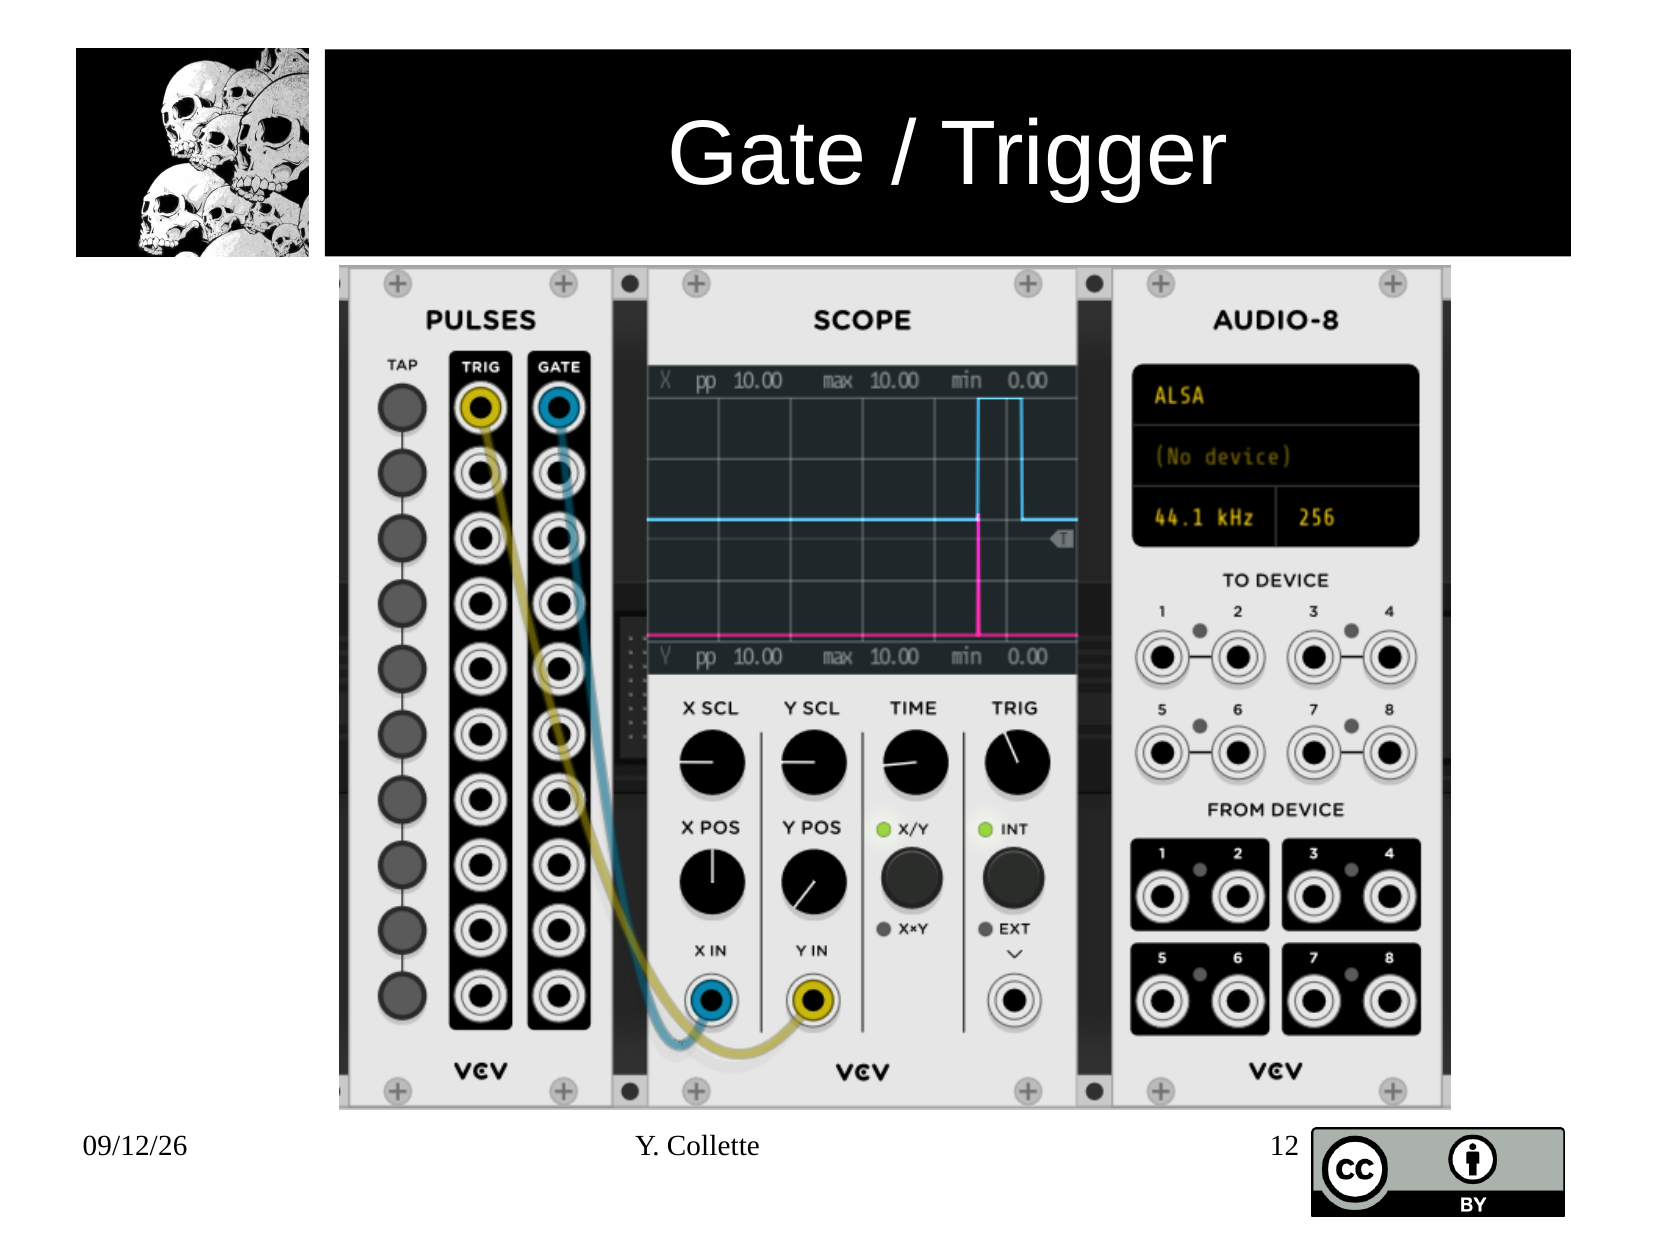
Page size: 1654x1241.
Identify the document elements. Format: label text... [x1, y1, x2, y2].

picture [339, 265, 1451, 1110]
picture [76, 48, 309, 257]
title Gate / Trigger [324, 49, 1571, 257]
picture [1311, 1127, 1565, 1217]
